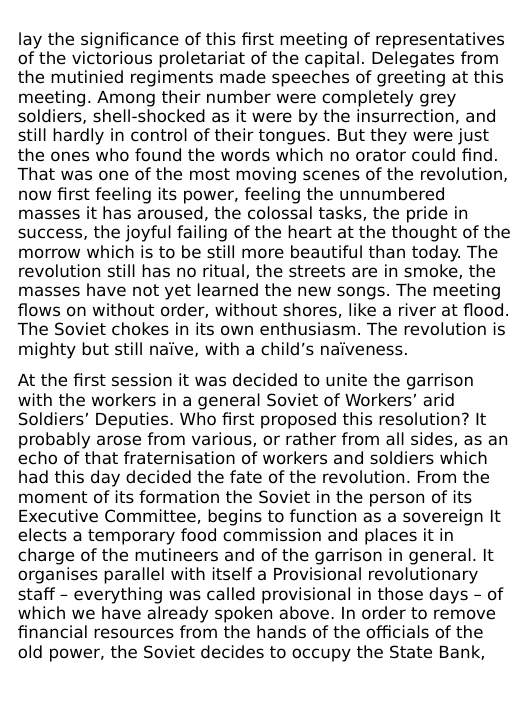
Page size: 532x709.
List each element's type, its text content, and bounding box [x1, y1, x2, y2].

text lay the significance of this first meeting of representatives of the victorious proletariat of the capital. Delegates from the mutinied regiments made speeches of greeting at this meeting. Among their number were completely grey soldiers, shell-shocked as it were by the insurrection, and still hardly in control of their tongues. But they were just the ones who found the words which no orator could find. That was one of the most moving scenes of the revolution, now first feeling its power, feeling the unnumbered masses it has aroused, the colossal tasks, the pride in success, the joyful failing of the heart at the thought of the morrow which is to be still more beautiful than today. The revolution still has no ritual, the streets are in smoke, the masses have not yet learned the new songs. The meeting flows on without order, without shores, like a river at flood. The Soviet chokes in its own enthusiasm. The revolution is mighty but still naïve, with a child’s naïveness. [18, 29, 514, 359]
text At the first session it was decided to unite the garrison with the workers in a general Soviet of Workers’ arid Soldiers’ Deputies. Who first proposed this resolution? It probably arose from various, or rather from all sides, as an echo of that fraternisation of workers and soldiers which had this day decided the fate of the revolution. From the moment of its formation the Soviet in the person of its Executive Committee, begins to function as a sovereign It elects a temporary food commission and places it in charge of the mutineers and of the garrison in general. It organises parallel with itself a Provisional revolutionary staff – everything was called provisional in those days – of which we have already spoken above. In order to remove financial resources from the hands of the officials of the old power, the Soviet decides to occupy the State Bank, [18, 371, 514, 662]
